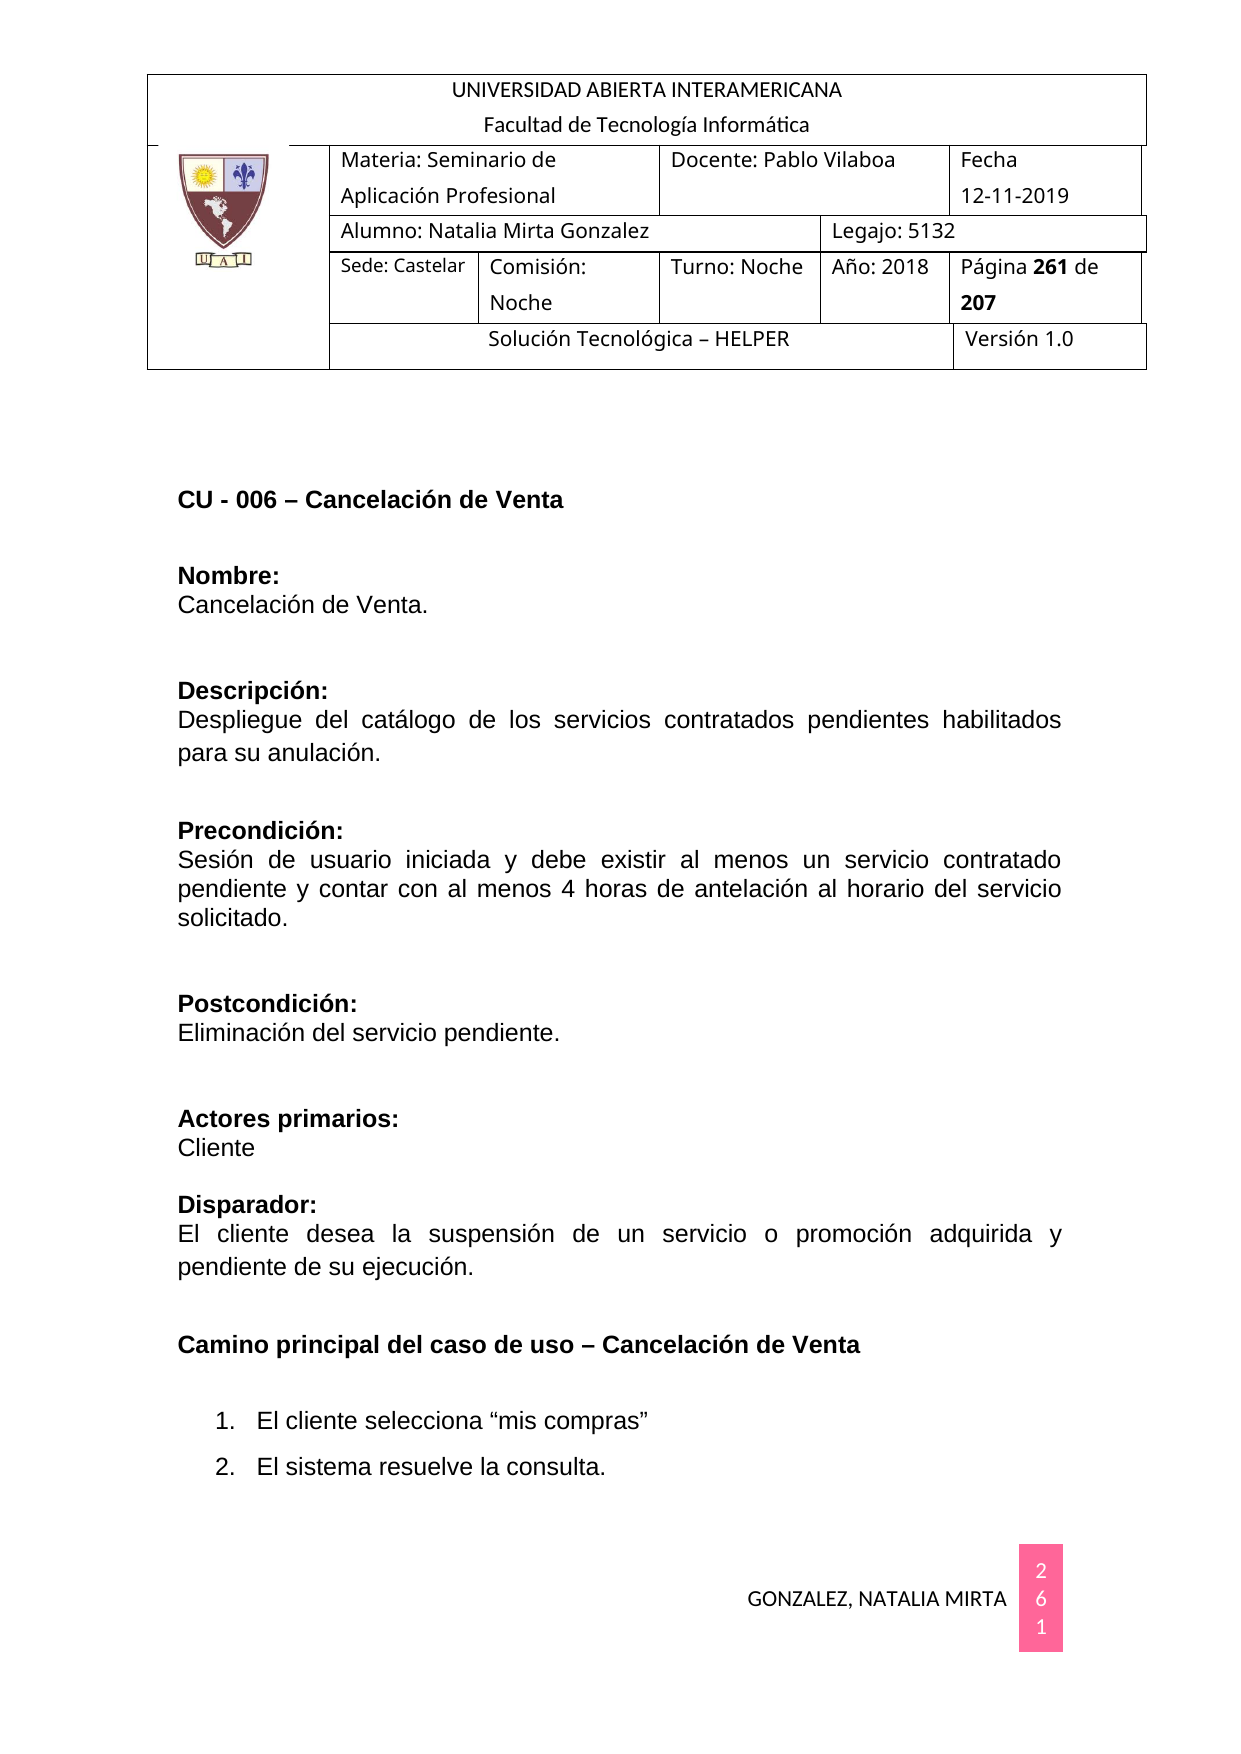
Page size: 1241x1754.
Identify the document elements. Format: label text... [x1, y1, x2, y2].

text Disparador: [177, 1190, 1063, 1219]
text Descripción: [177, 676, 1063, 705]
text Cancelación de Venta. [177, 590, 1063, 619]
text Sesión de usuario iniciada y debe existir al menos un servicio contratado pendiente y contar con al menos 4 horas de antelación al horario del servicio solicitado. [177, 845, 1063, 931]
subtitle CU - 006 – Cancelación de Venta [177, 485, 1063, 514]
text Camino principal del caso de uso – Cancelación de Venta [177, 1330, 1063, 1359]
text Precondición: [177, 816, 1063, 845]
text Nombre: [177, 561, 1063, 590]
text Cliente [177, 1133, 1063, 1161]
text 1. El cliente selecciona “mis compras” [215, 1406, 1063, 1435]
text Eliminación del servicio pendiente. [177, 1018, 1063, 1046]
text El cliente desea la suspensión de un servicio o promoción adquirida y pendiente de su ejecución. [177, 1219, 1063, 1281]
text Actores primarios: [177, 1104, 1063, 1133]
text Despliegue del catálogo de los servicios contratados pendientes habilitados para su anulación. [177, 705, 1063, 767]
text Postcondición: [177, 989, 1063, 1018]
text 2. El sistema resuelve la consulta. [215, 1452, 1063, 1480]
